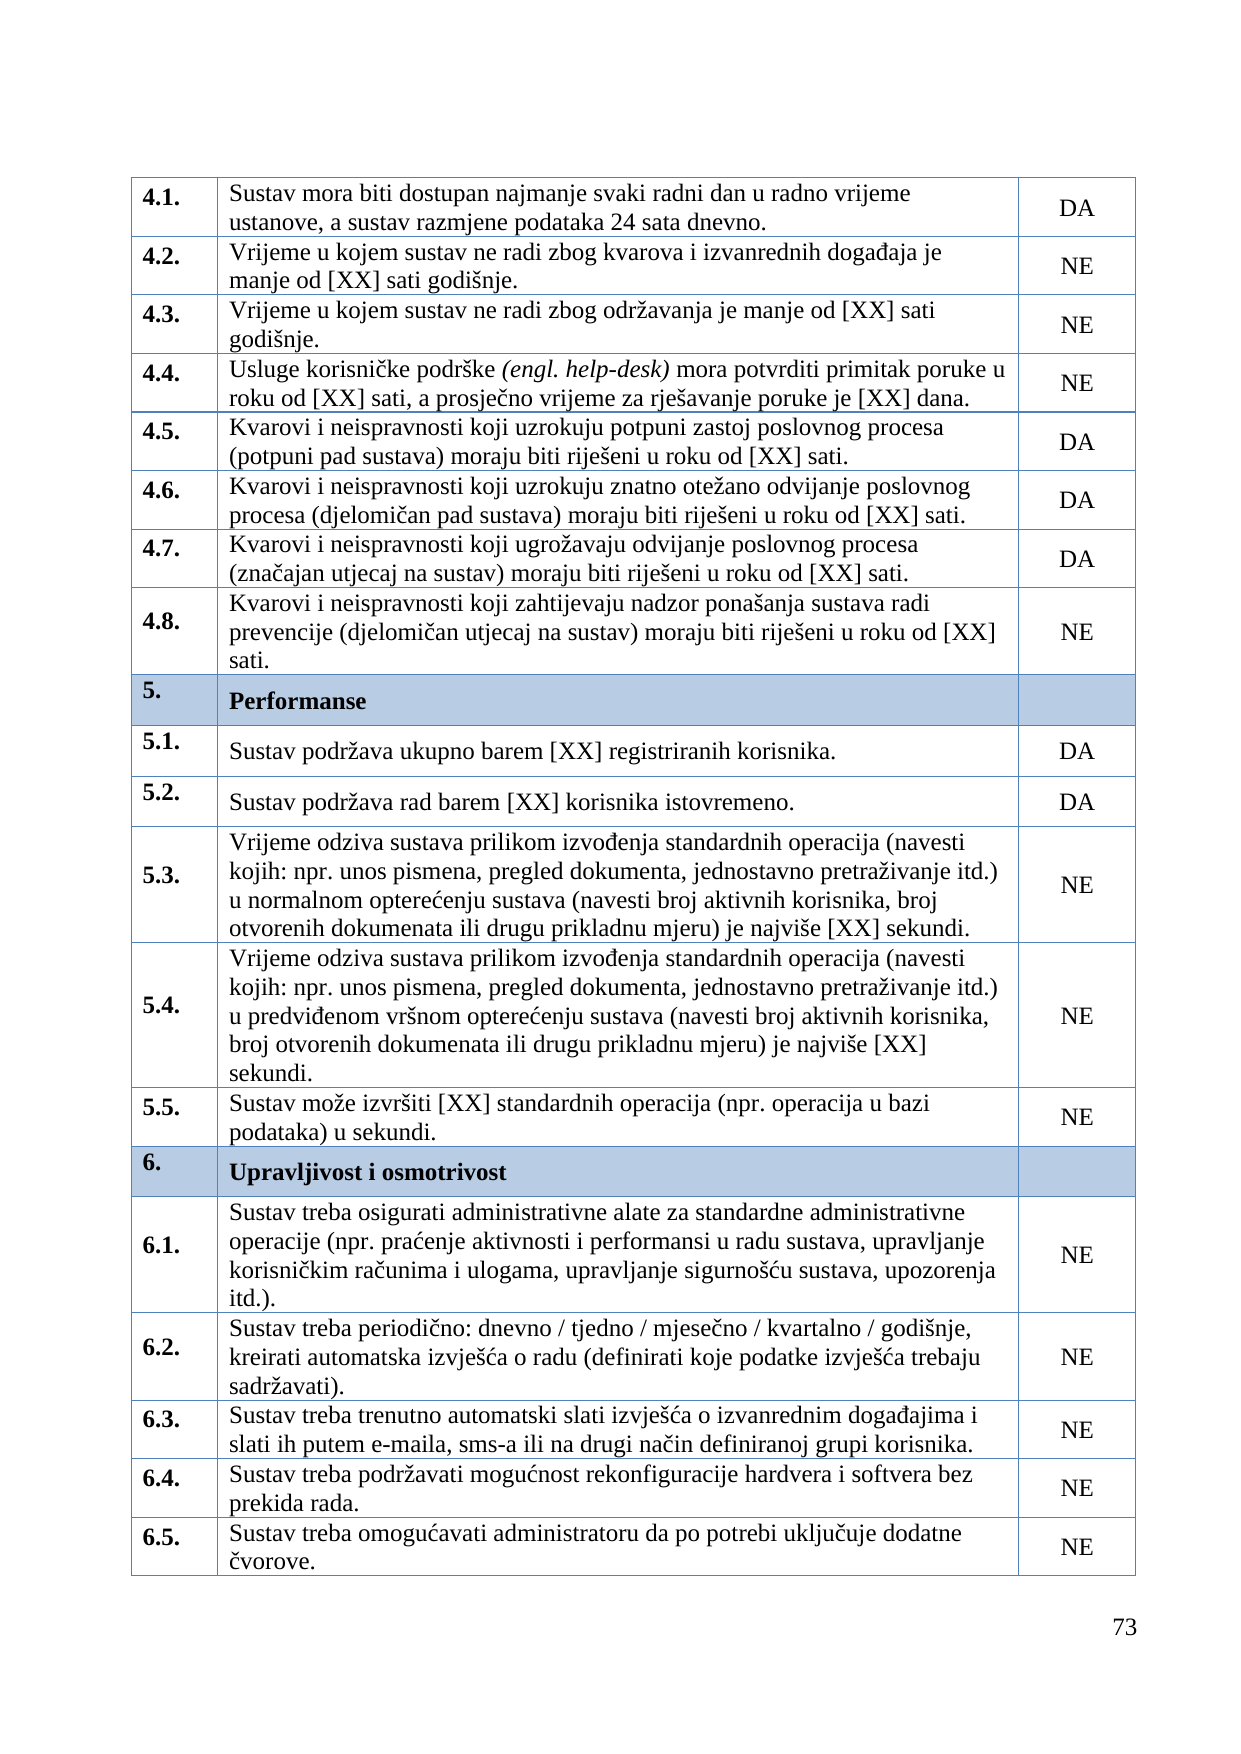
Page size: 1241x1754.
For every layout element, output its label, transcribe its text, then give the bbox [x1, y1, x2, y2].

table_cell Sustav treba omogućavati administratoru da po potrebi uključuje dodatne čvorove. [218, 1518, 1018, 1575]
table_cell [132, 1088, 217, 1146]
table_cell Sustav mora biti dostupan najmanje svaki radni dan u radno vrijeme ustanove, a sustav razmjene podataka 24 sata dnevno. [218, 178, 1018, 236]
table_cell [132, 943, 217, 1087]
table_cell Vrijeme odziva sustava prilikom izvođenja standardnih operacija (navesti kojih: npr. unos pismena, pregled dokumenta, jednostavno pretraživanje itd.) u predviđenom vršnom opterećenju sustava (navesti broj aktivnih korisnika, broj otvorenih dokumenata ili drugu prikladnu mjeru) je najviše [XX] sekundi. [218, 943, 1018, 1087]
table_cell DA [1019, 726, 1135, 776]
table_cell NE [1019, 1518, 1135, 1575]
table_cell [132, 777, 217, 826]
table_cell Kvarovi i neispravnosti koji zahtijevaju nadzor ponašanja sustava radi prevencije (djelomičan utjecaj na sustav) moraju biti riješeni u roku od [XX] sati. [218, 588, 1018, 674]
table_cell NE [1019, 1313, 1135, 1399]
table_cell NE [1019, 588, 1135, 674]
table_cell Upravljivost i osmotrivost [218, 1147, 1018, 1196]
table_cell [1019, 1147, 1135, 1196]
table_cell DA [1019, 178, 1135, 236]
table_cell Sustav može izvršiti [XX] standardnih operacija (npr. operacija u bazi podataka) u sekundi. [218, 1088, 1018, 1146]
table_cell DA [1019, 530, 1135, 587]
table_cell [132, 827, 217, 942]
table_cell NE [1019, 237, 1135, 294]
table_cell Usluge korisničke podrške (engl. help-desk) mora potvrditi primitak poruke u roku od [XX] sati, a prosječno vrijeme za rješavanje poruke je [XX] dana. [218, 354, 1018, 411]
table_cell Sustav treba trenutno automatski slati izvješća o izvanrednim događajima i slati ih putem e-maila, sms-a ili na drugi način definiranoj grupi korisnika. [218, 1401, 1018, 1458]
table_cell [132, 1459, 217, 1517]
table_cell [132, 675, 217, 725]
table_cell [132, 295, 217, 353]
table_cell NE [1019, 943, 1135, 1087]
table_cell [132, 1197, 217, 1312]
table_cell NE [1019, 1088, 1135, 1146]
table_cell DA [1019, 471, 1135, 528]
table_cell Sustav treba periodično: dnevno / tjedno / mjesečno / kvartalno / godišnje, kreirati automatska izvješća o radu (definirati koje podatke izvješća trebaju sadržavati). [218, 1313, 1018, 1399]
table_cell Sustav podržava rad barem [XX] korisnika istovremeno. [218, 777, 1018, 826]
table_cell Vrijeme u kojem sustav ne radi zbog održavanja je manje od [XX] sati godišnje. [218, 295, 1018, 353]
table_cell NE [1019, 1459, 1135, 1517]
table_cell [132, 354, 217, 411]
table_cell Kvarovi i neispravnosti koji uzrokuju potpuni zastoj poslovnog procesa (potpuni pad sustava) moraju biti riješeni u roku od [XX] sati. [218, 413, 1018, 470]
table_cell NE [1019, 295, 1135, 353]
table_cell Sustav treba podržavati mogućnost rekonfiguracije hardvera i softvera bez prekida rada. [218, 1459, 1018, 1517]
table_cell [132, 1518, 217, 1575]
table_cell NE [1019, 354, 1135, 411]
table_cell [132, 1313, 217, 1399]
table_cell Sustav treba osigurati administrativne alate za standardne administrativne operacije (npr. praćenje aktivnosti i performansi u radu sustava, upravljanje korisničkim računima i ulogama, upravljanje sigurnošću sustava, upozorenja itd.). [218, 1197, 1018, 1312]
table_cell [132, 588, 217, 674]
table_cell Kvarovi i neispravnosti koji uzrokuju znatno otežano odvijanje poslovnog procesa (djelomičan pad sustava) moraju biti riješeni u roku od [XX] sati. [218, 471, 1018, 528]
table_cell Vrijeme u kojem sustav ne radi zbog kvarova i izvanrednih događaja je manje od [XX] sati godišnje. [218, 237, 1018, 294]
table_cell [132, 178, 217, 236]
table_cell [132, 530, 217, 587]
table_cell NE [1019, 827, 1135, 942]
table_cell [132, 413, 217, 470]
table_cell DA [1019, 777, 1135, 826]
table_cell Sustav podržava ukupno barem [XX] registriranih korisnika. [218, 726, 1018, 776]
table_cell Performanse [218, 675, 1018, 725]
table_cell NE [1019, 1401, 1135, 1458]
table_cell [132, 1401, 217, 1458]
table_cell [132, 1147, 217, 1196]
table_cell [132, 726, 217, 776]
table_cell DA [1019, 413, 1135, 470]
table_cell [132, 237, 217, 294]
table_cell Vrijeme odziva sustava prilikom izvođenja standardnih operacija (navesti kojih: npr. unos pismena, pregled dokumenta, jednostavno pretraživanje itd.) u normalnom opterećenju sustava (navesti broj aktivnih korisnika, broj otvorenih dokumenata ili drugu prikladnu mjeru) je najviše [XX] sekundi. [218, 827, 1018, 942]
table_cell [1019, 675, 1135, 725]
table_cell Kvarovi i neispravnosti koji ugrožavaju odvijanje poslovnog procesa (značajan utjecaj na sustav) moraju biti riješeni u roku od [XX] sati. [218, 530, 1018, 587]
table_cell NE [1019, 1197, 1135, 1312]
table_cell [132, 471, 217, 528]
